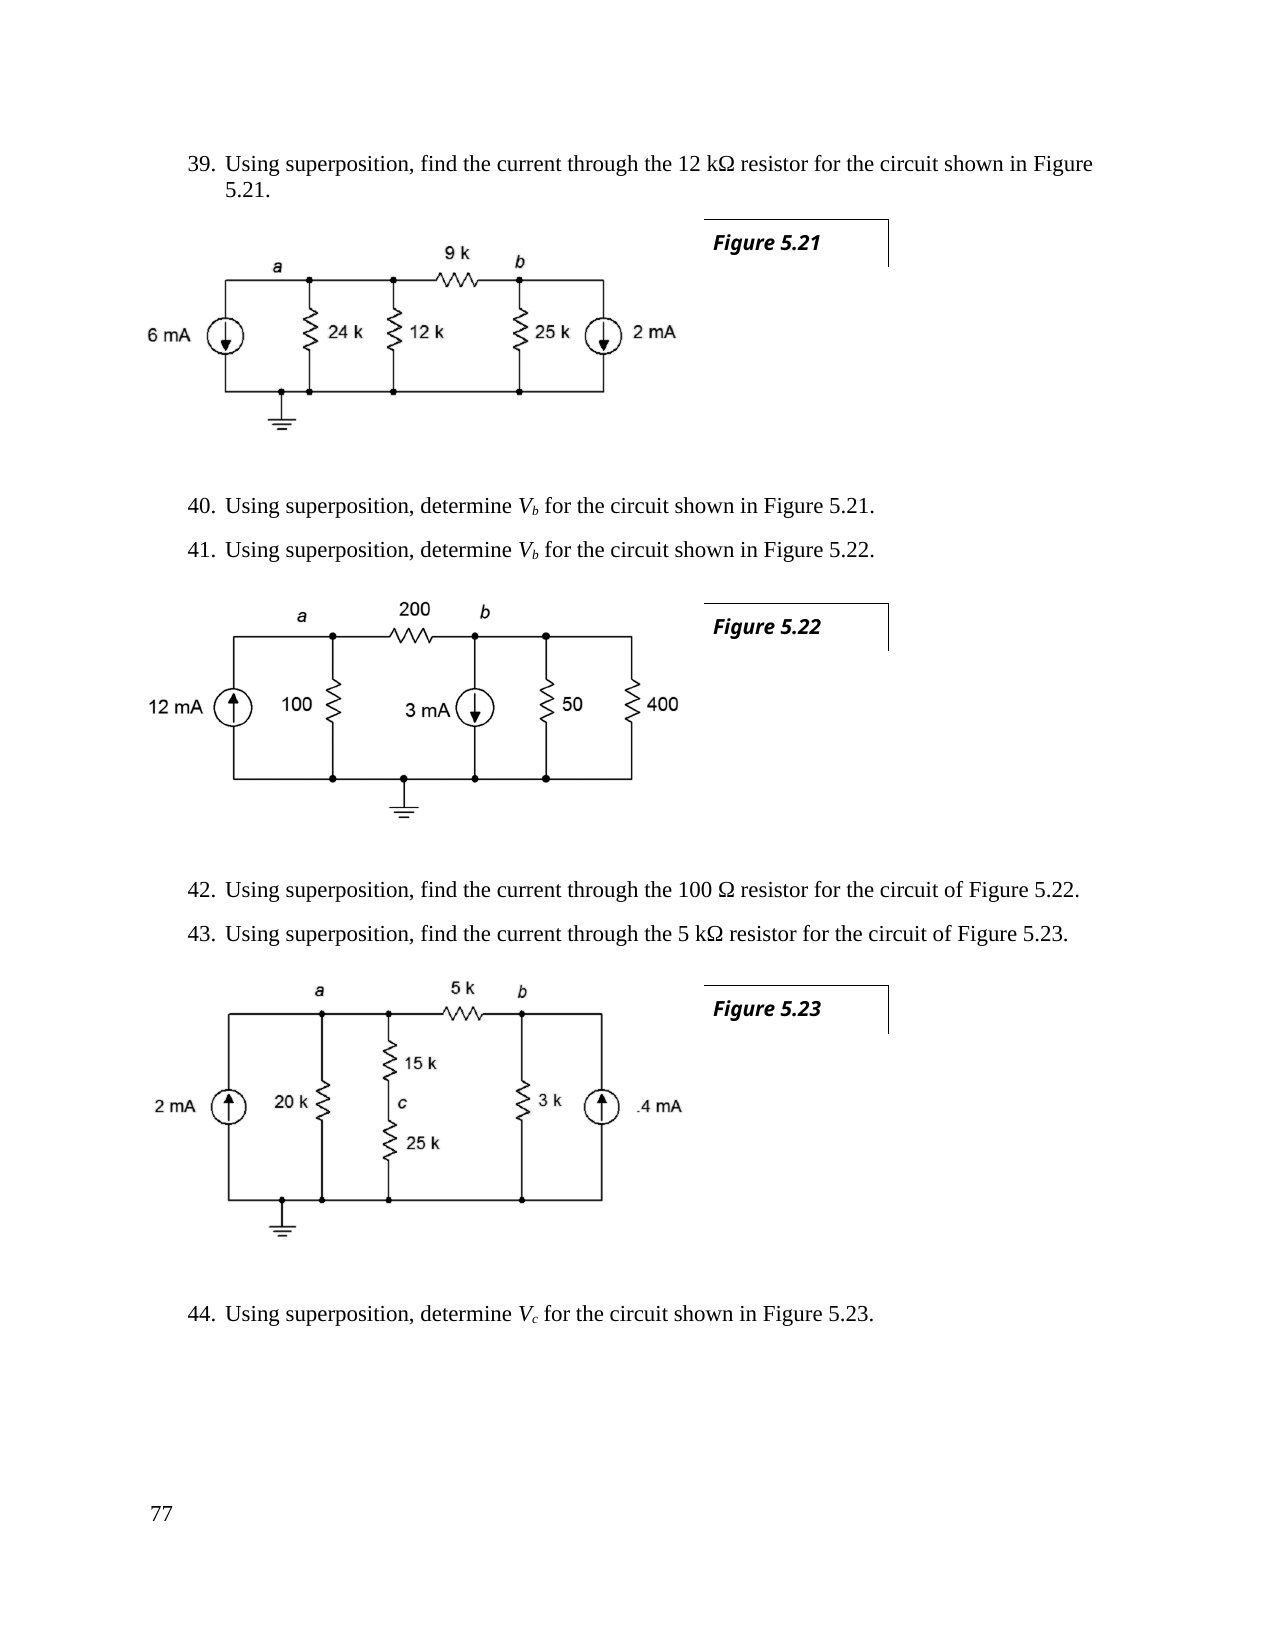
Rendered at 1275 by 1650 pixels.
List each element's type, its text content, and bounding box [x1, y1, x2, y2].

picture [138, 964, 693, 1256]
list Using superposition, find the current through the 100 Ω resistor for the circuit of Figure 5.22. [187, 876, 1125, 902]
list Using superposition, determine Vb for the circuit shown in Figure 5.22. [187, 536, 1125, 563]
list Using superposition, find the current through the 12 kΩ resistor for the circuit shown in Figure 5.21. [187, 150, 1125, 203]
list Using superposition, determine Vc for the circuit shown in Figure 5.23. [187, 1300, 1125, 1326]
list Figure 5.22 [713, 612, 879, 641]
list Using superposition, determine Vb for the circuit shown in Figure 5.21. [187, 492, 1125, 518]
list Figure 5.23 [713, 994, 879, 1023]
list Using superposition, find the current through the 5 kΩ resistor for the circuit of Figure 5.23. [187, 920, 1125, 946]
list Figure 5.21 [713, 228, 879, 257]
picture [138, 221, 693, 448]
picture [133, 580, 689, 832]
